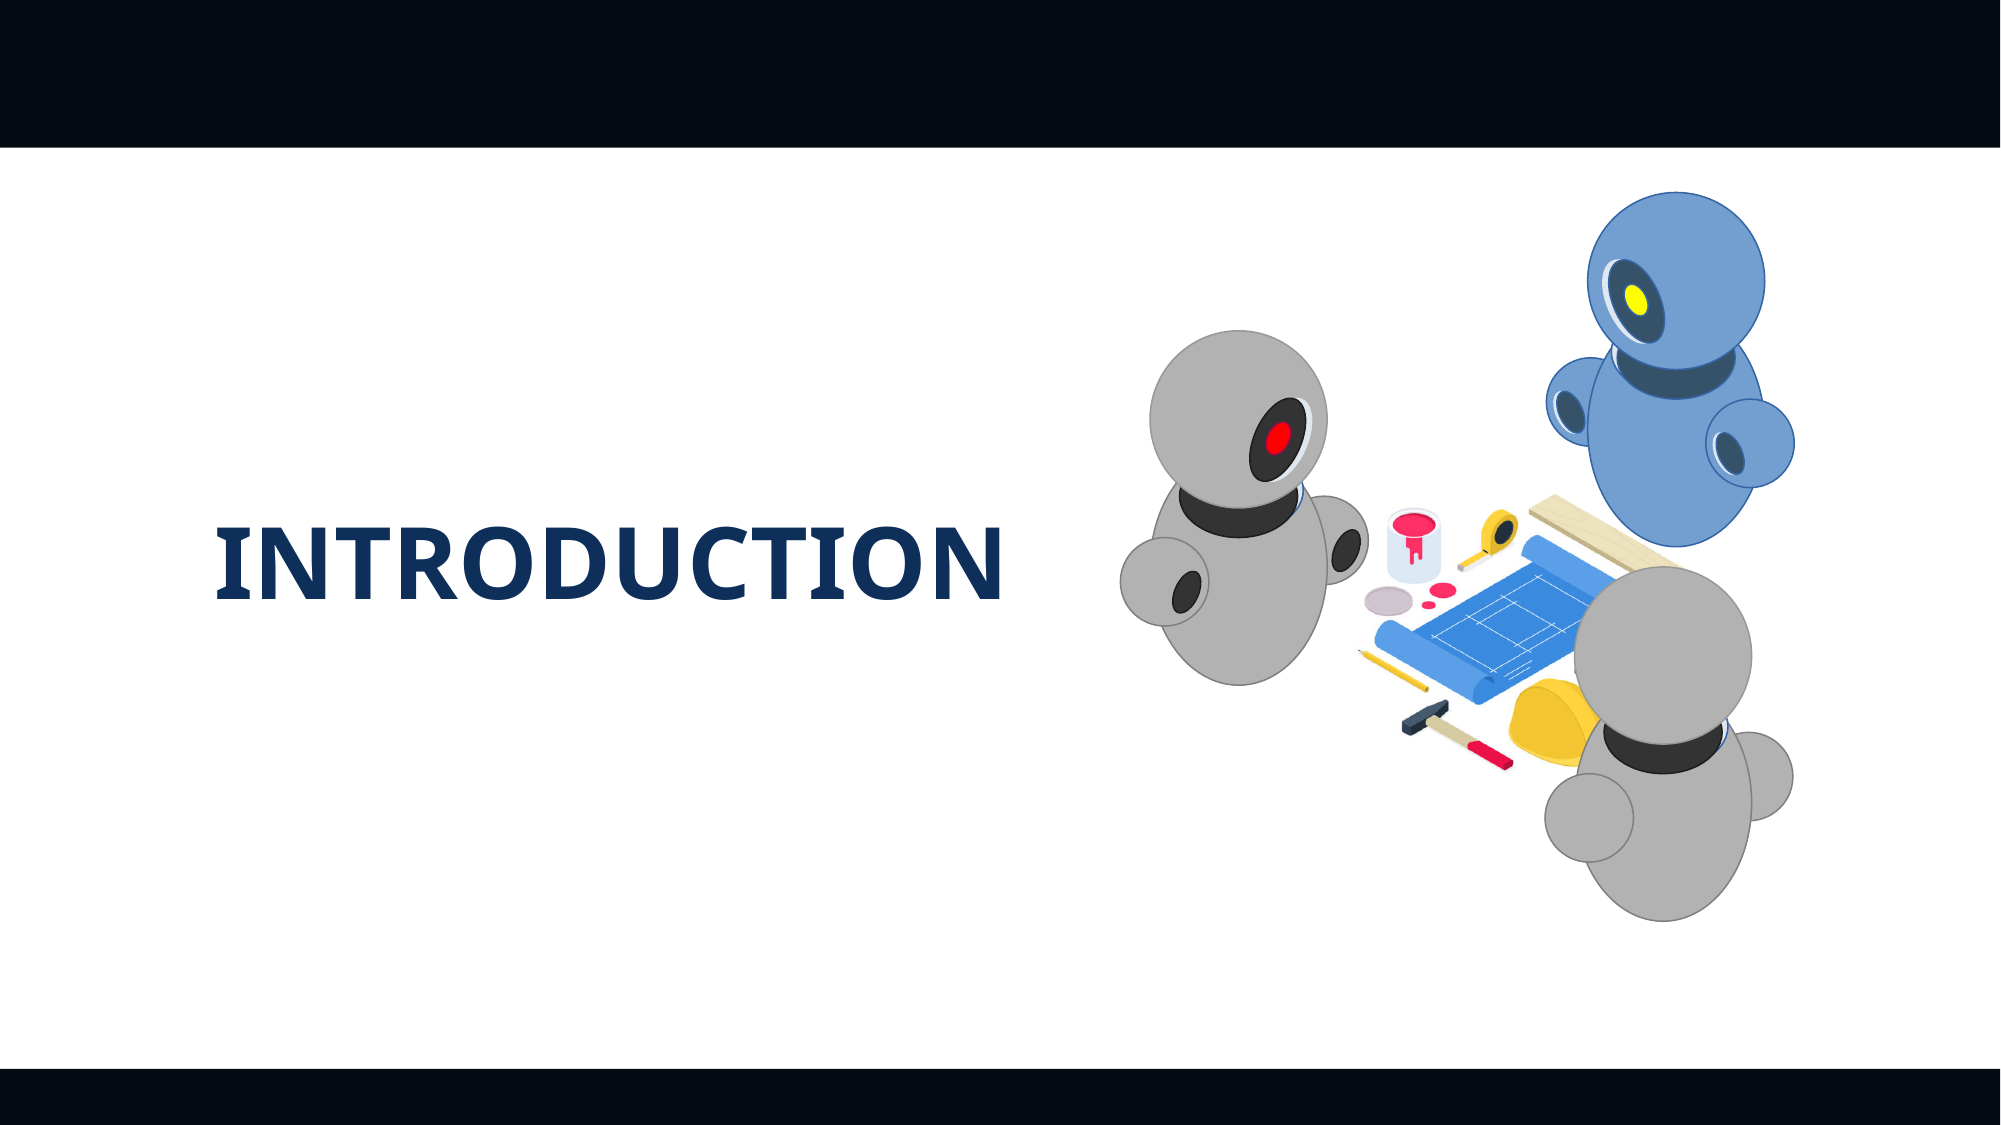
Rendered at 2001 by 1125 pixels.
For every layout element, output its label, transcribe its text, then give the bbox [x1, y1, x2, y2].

text_box [1120, 330, 1369, 686]
picture [1340, 442, 1702, 804]
text_box INTRODUCTION [137, 492, 1086, 627]
text_box [1545, 566, 1793, 922]
text_box [1546, 192, 1795, 547]
